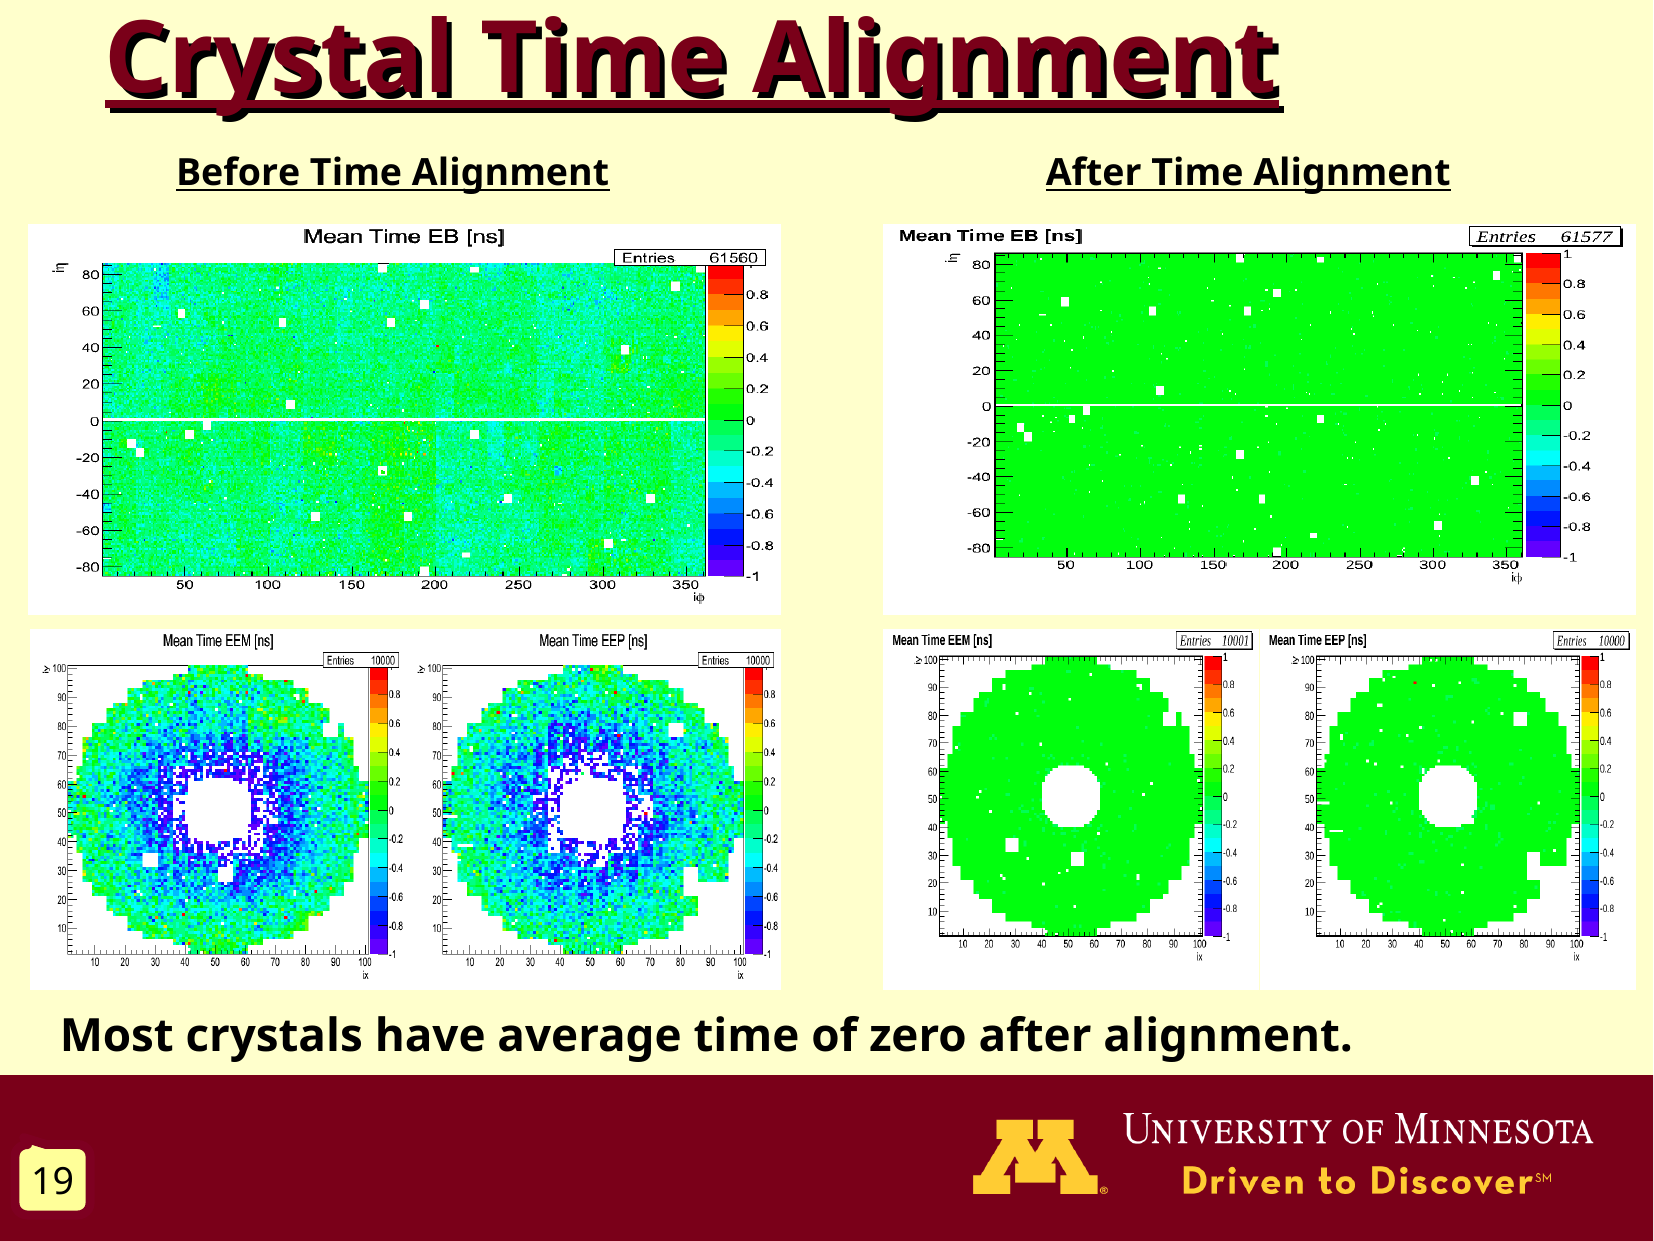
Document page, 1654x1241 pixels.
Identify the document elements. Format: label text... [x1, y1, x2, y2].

title Crystal Time Alignment [90, 0, 1591, 121]
picture [0, 1075, 1654, 1241]
list After Time Alignment [974, 138, 1531, 226]
list Before Time Alignment [105, 138, 706, 211]
text_box 19 [15, 1137, 91, 1216]
picture [883, 224, 1636, 616]
picture [30, 629, 781, 991]
text_box Most crystals have average time of zero after alignment. [45, 995, 1653, 1085]
picture [1260, 629, 1636, 991]
picture [28, 224, 781, 616]
picture [883, 629, 1259, 991]
